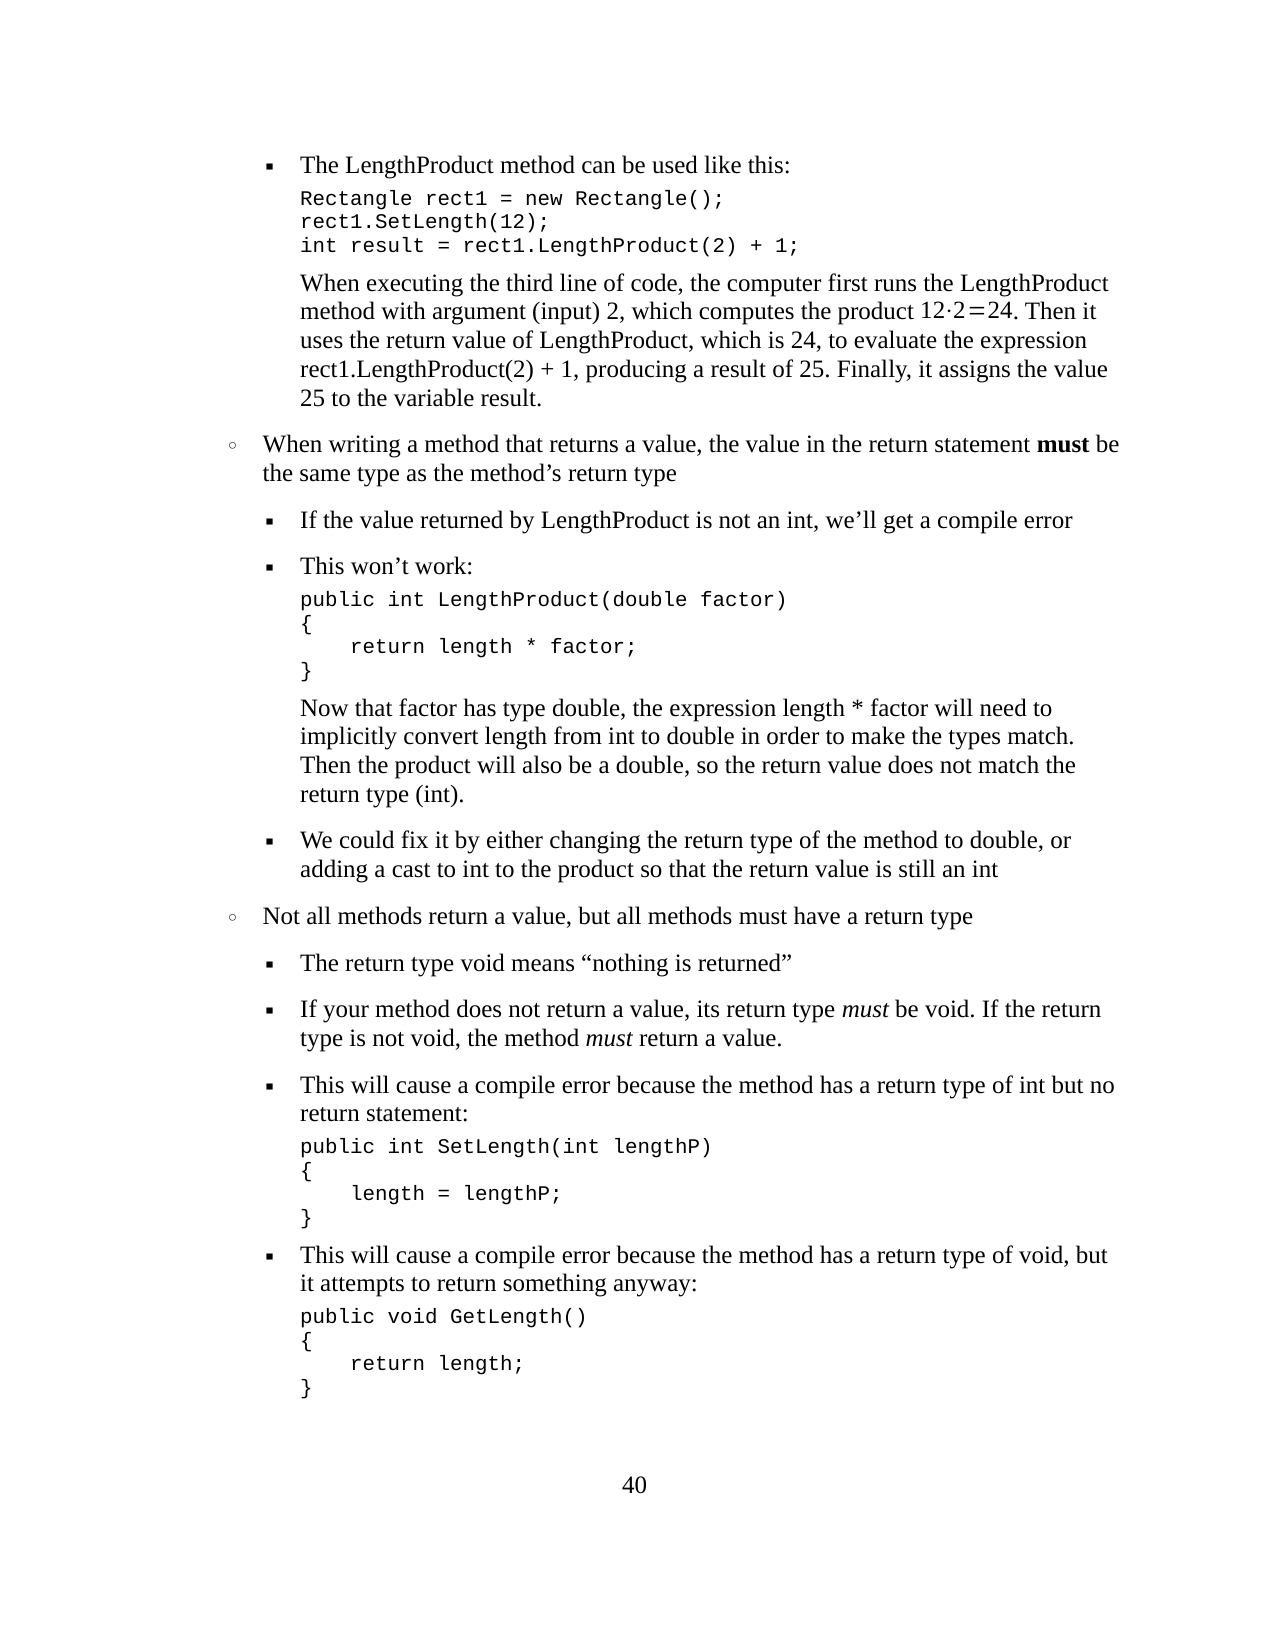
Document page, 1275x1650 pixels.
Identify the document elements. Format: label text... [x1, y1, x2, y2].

list rect1.SetLength(12); [262, 211, 1125, 235]
list int result = rect1.LengthProduct(2) + 1; [262, 235, 1125, 259]
list public int LengthProduct(double factor) [262, 589, 1125, 613]
list } [262, 660, 1125, 684]
list This will cause a compile error because the method has a return type of void, but it attempts to return something anyway: [262, 1240, 1125, 1297]
list return length * factor; [262, 636, 1125, 660]
list Not all methods return a value, but all methods must have a return type [225, 901, 1125, 930]
list When writing a method that returns a value, the value in the return statement must be the same type as the method’s return type [225, 429, 1125, 487]
list The LengthProduct method can be used like this: [262, 150, 1125, 179]
list { [262, 1160, 1125, 1183]
list return length; [262, 1353, 1125, 1377]
list Rectangle rect1 = new Rectangle(); [262, 188, 1125, 211]
list If your method does not return a value, its return type must be void. If the return type is not void, the method must return a value. [262, 994, 1125, 1052]
list } [262, 1207, 1125, 1231]
list public void GetLength() [262, 1306, 1125, 1330]
list This will cause a compile error because the method has a return type of int but no return statement: [262, 1070, 1125, 1127]
list We could fix it by either changing the return type of the method to double, or adding a cast to int to the product so that the return value is still an int [262, 826, 1125, 883]
list Now that factor has type double, the expression length * factor will need to implicitly convert length from int to double in order to make the types match. Then the product will also be a double, so the return value does not match the return type (int). [262, 693, 1125, 808]
list public int SetLength(int lengthP) [262, 1136, 1125, 1160]
list When executing the third line of code, the computer first runs the LengthProduct method with argument (input) 2, which computes the product . Then it uses the return value of LengthProduct, which is 24, to evaluate the expression rect1.LengthProduct(2) + 1, producing a result of 25. Finally, it assigns the value 25 to the variable result. [262, 268, 1125, 411]
list { [262, 613, 1125, 636]
list { [262, 1330, 1125, 1353]
list length = lengthP; [262, 1183, 1125, 1207]
list The return type void means “nothing is returned” [262, 948, 1125, 976]
list If the value returned by LengthProduct is not an int, we’ll get a compile error [262, 505, 1125, 533]
list } [262, 1377, 1125, 1401]
list This won’t work: [262, 551, 1125, 580]
